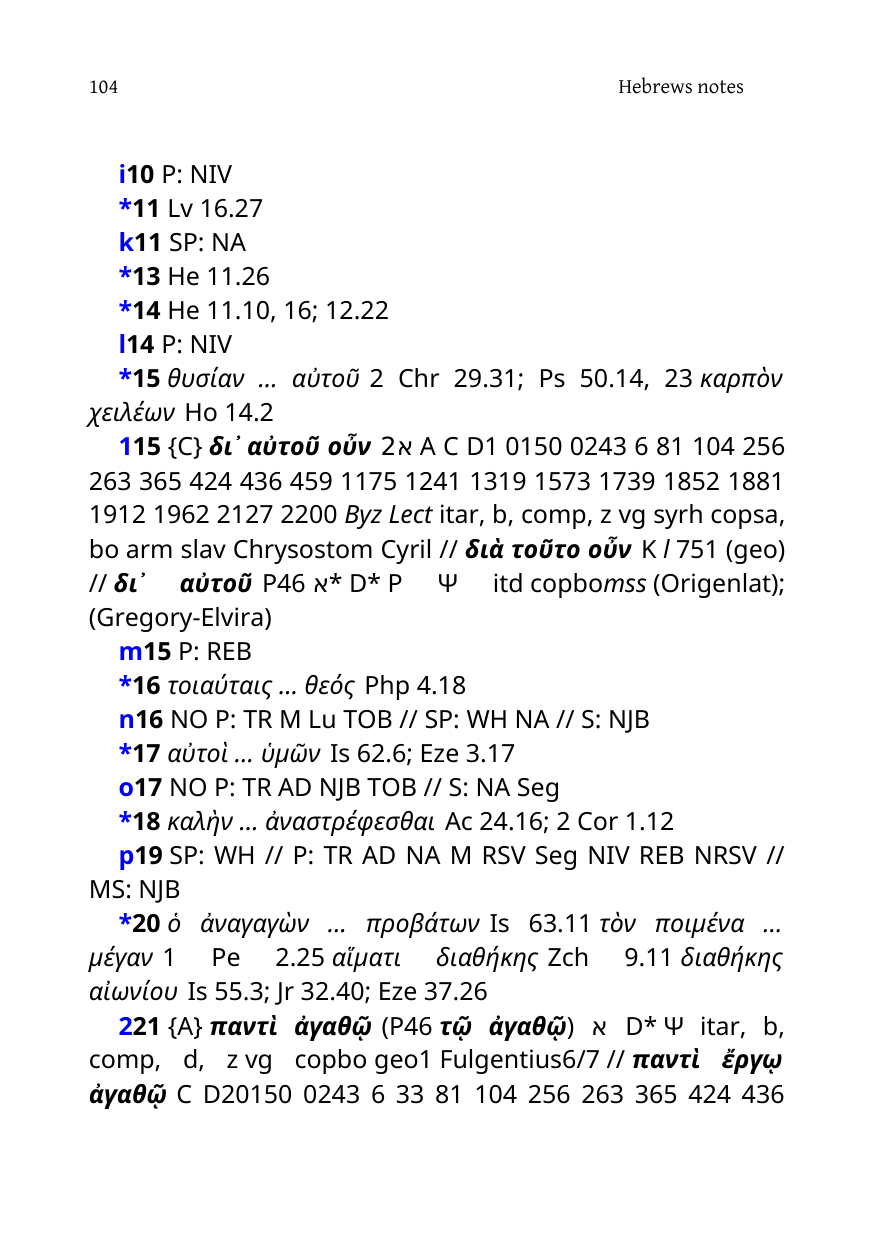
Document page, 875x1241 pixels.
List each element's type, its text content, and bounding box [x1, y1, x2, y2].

text *20 ὁ ἀναγαγὼν … προβάτων Is 63.11 τὸν ποιμένα … μέγαν 1 Pe 2.25 αἵματι διαθήκης Zch 9.11 διαθήκης αἰωνίου Is 55.3; Jr 32.40; Eze 37.26 [89, 906, 785, 1008]
text n16 NO P: TR M Lu TOB // SP: WH NA // S: NJB [89, 702, 785, 736]
text *17 αὐτοὶ … ὑμῶν Is 62.6; Eze 3.17 [89, 736, 785, 770]
text m15 P: REB [89, 633, 785, 667]
text *11 Lv 16.27 [89, 191, 785, 225]
text *15 θυσίαν … αὐτοῦ 2 Chr 29.31; Ps 50.14, 23 καρπὸν χειλέων Ho 14.2 [89, 361, 785, 429]
text *13 He 11.26 [89, 259, 785, 293]
text *18 καλὴν … ἀναστρέφεσθαι Ac 24.16; 2 Cor 1.12 [89, 804, 785, 838]
text 115 {C} δι᾽ αὐτοῦ οὖν א2 A C D1 0150 0243 6 81 104 256 263 365 424 436 459 1175 1241 1319 1573 1739 1852 1881 1912 1962 2127 2200 Byz Lect itar, b, comp, z vg syrh copsa, bo arm slav Chrysostom Cyril // διὰ τοῦτο οὖν K l 751 (geo) // δι᾽ αὐτοῦ P46 א* D* P Ψ itd copbomss (Origenlat); (Gregory-Elvira) [89, 429, 785, 633]
text i10 P: NIV [89, 157, 785, 191]
text *14 He 11.10, 16; 12.22 [89, 293, 785, 327]
text l14 P: NIV [89, 327, 785, 361]
text *16 τοιαύταις … θεός Php 4.18 [89, 667, 785, 702]
text 221 {A} παντὶ ἀγαθῷ (P46 τῷ ἀγαθῷ) א D* Ψ itar, b, comp, d, z vg copbo geo1 Fulgentius6/7 // παντὶ ἔργῳ ἀγαθῷ C D20150 0243 6 33 81 104 256 263 365 424 436 [89, 1008, 785, 1110]
text o17 NO P: TR AD NJB TOB // S: NA Seg [89, 770, 785, 804]
text p19 SP: WH // P: TR AD NA M RSV Seg NIV REB NRSV // MS: NJB [89, 838, 785, 906]
text k11 SP: NA [89, 225, 785, 259]
